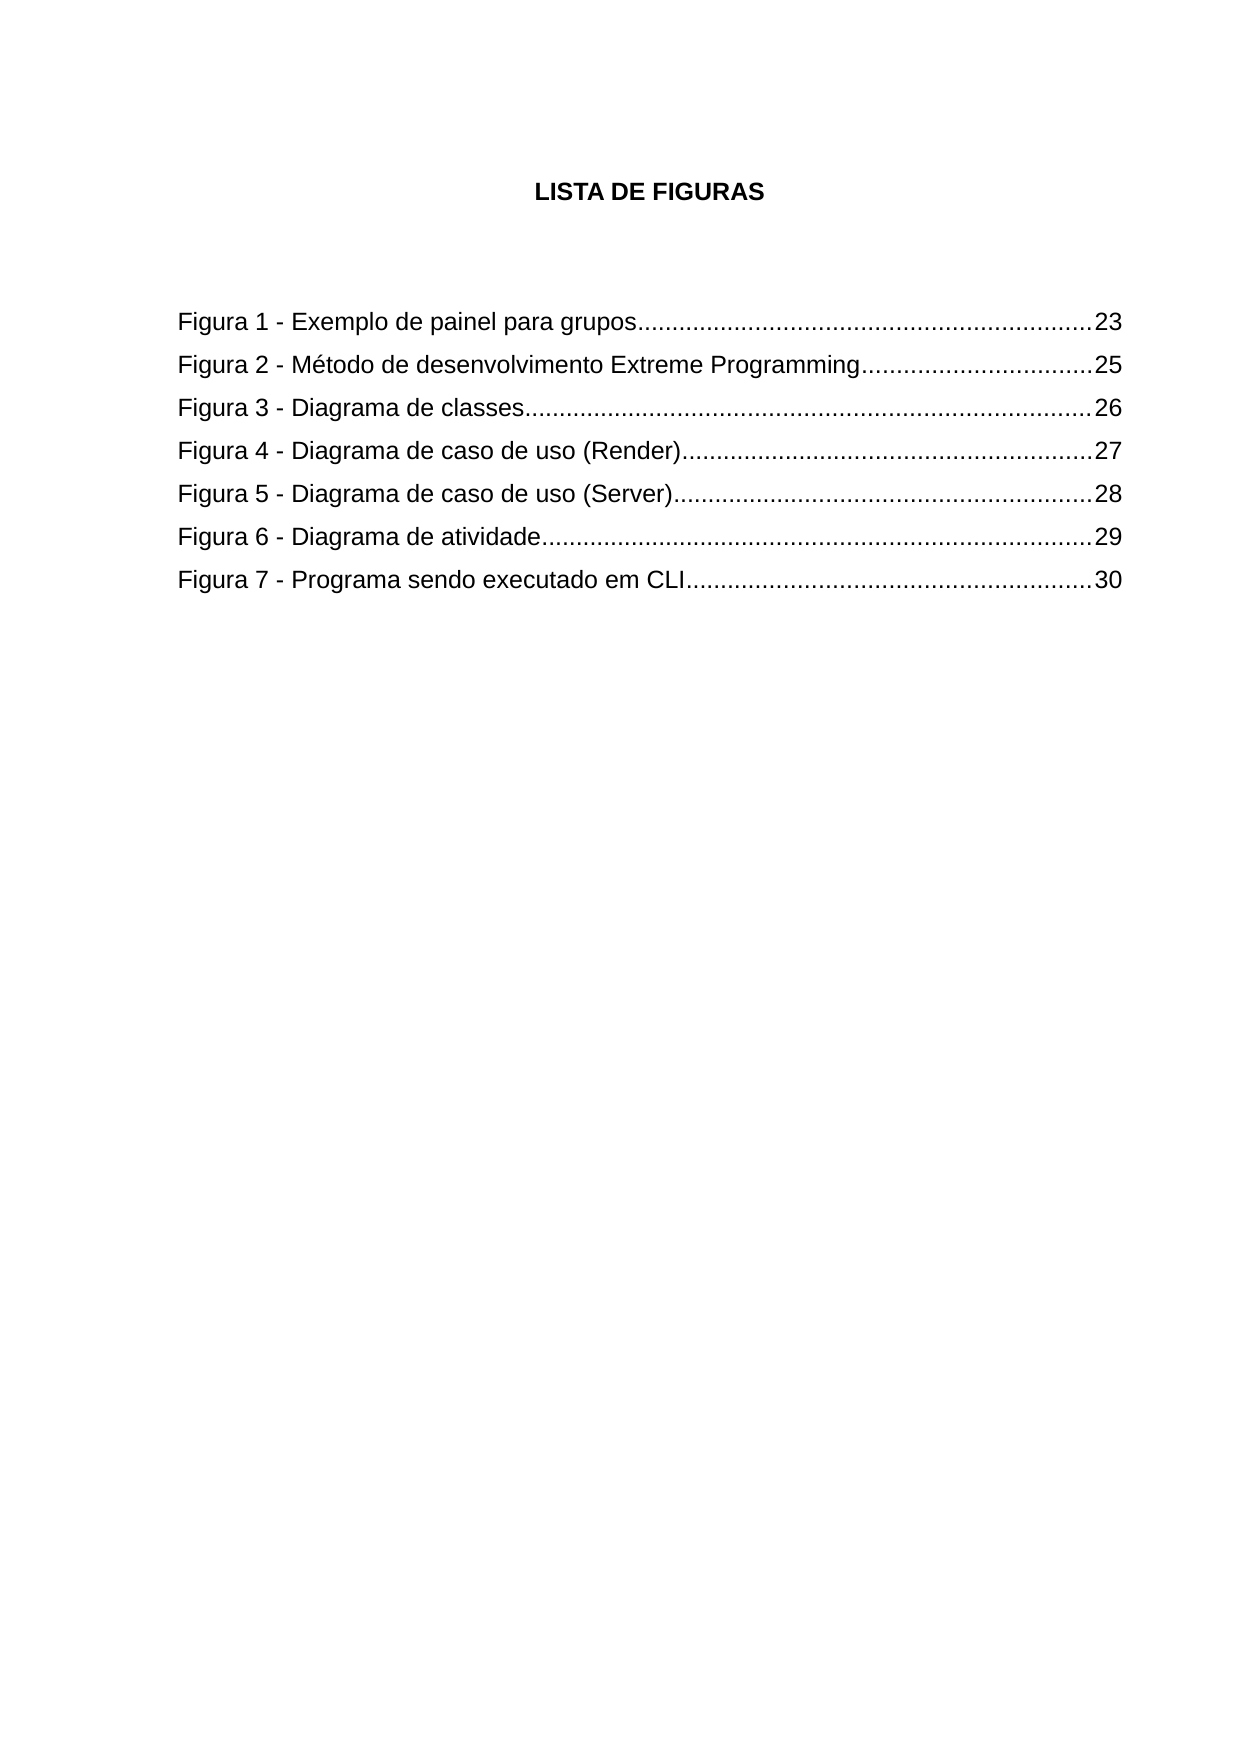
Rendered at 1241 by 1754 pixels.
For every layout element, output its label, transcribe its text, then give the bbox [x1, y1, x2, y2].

text Figura 3 - Diagrama de classes 26 [177, 393, 1122, 422]
text Figura 4 - Diagrama de caso de uso (Render) 27 [177, 436, 1122, 465]
text Figura 1 - Exemplo de painel para grupos 23 [177, 307, 1122, 335]
text Figura 2 - Método de desenvolvimento Extreme Programming 25 [177, 350, 1122, 378]
text Figura 6 - Diagrama de atividade 29 [177, 522, 1122, 551]
text LISTA DE FIGURAS [177, 177, 1122, 206]
text Figura 5 - Diagrama de caso de uso (Server) 28 [177, 479, 1122, 508]
text Figura 7 - Programa sendo executado em CLI 30 [177, 565, 1122, 594]
